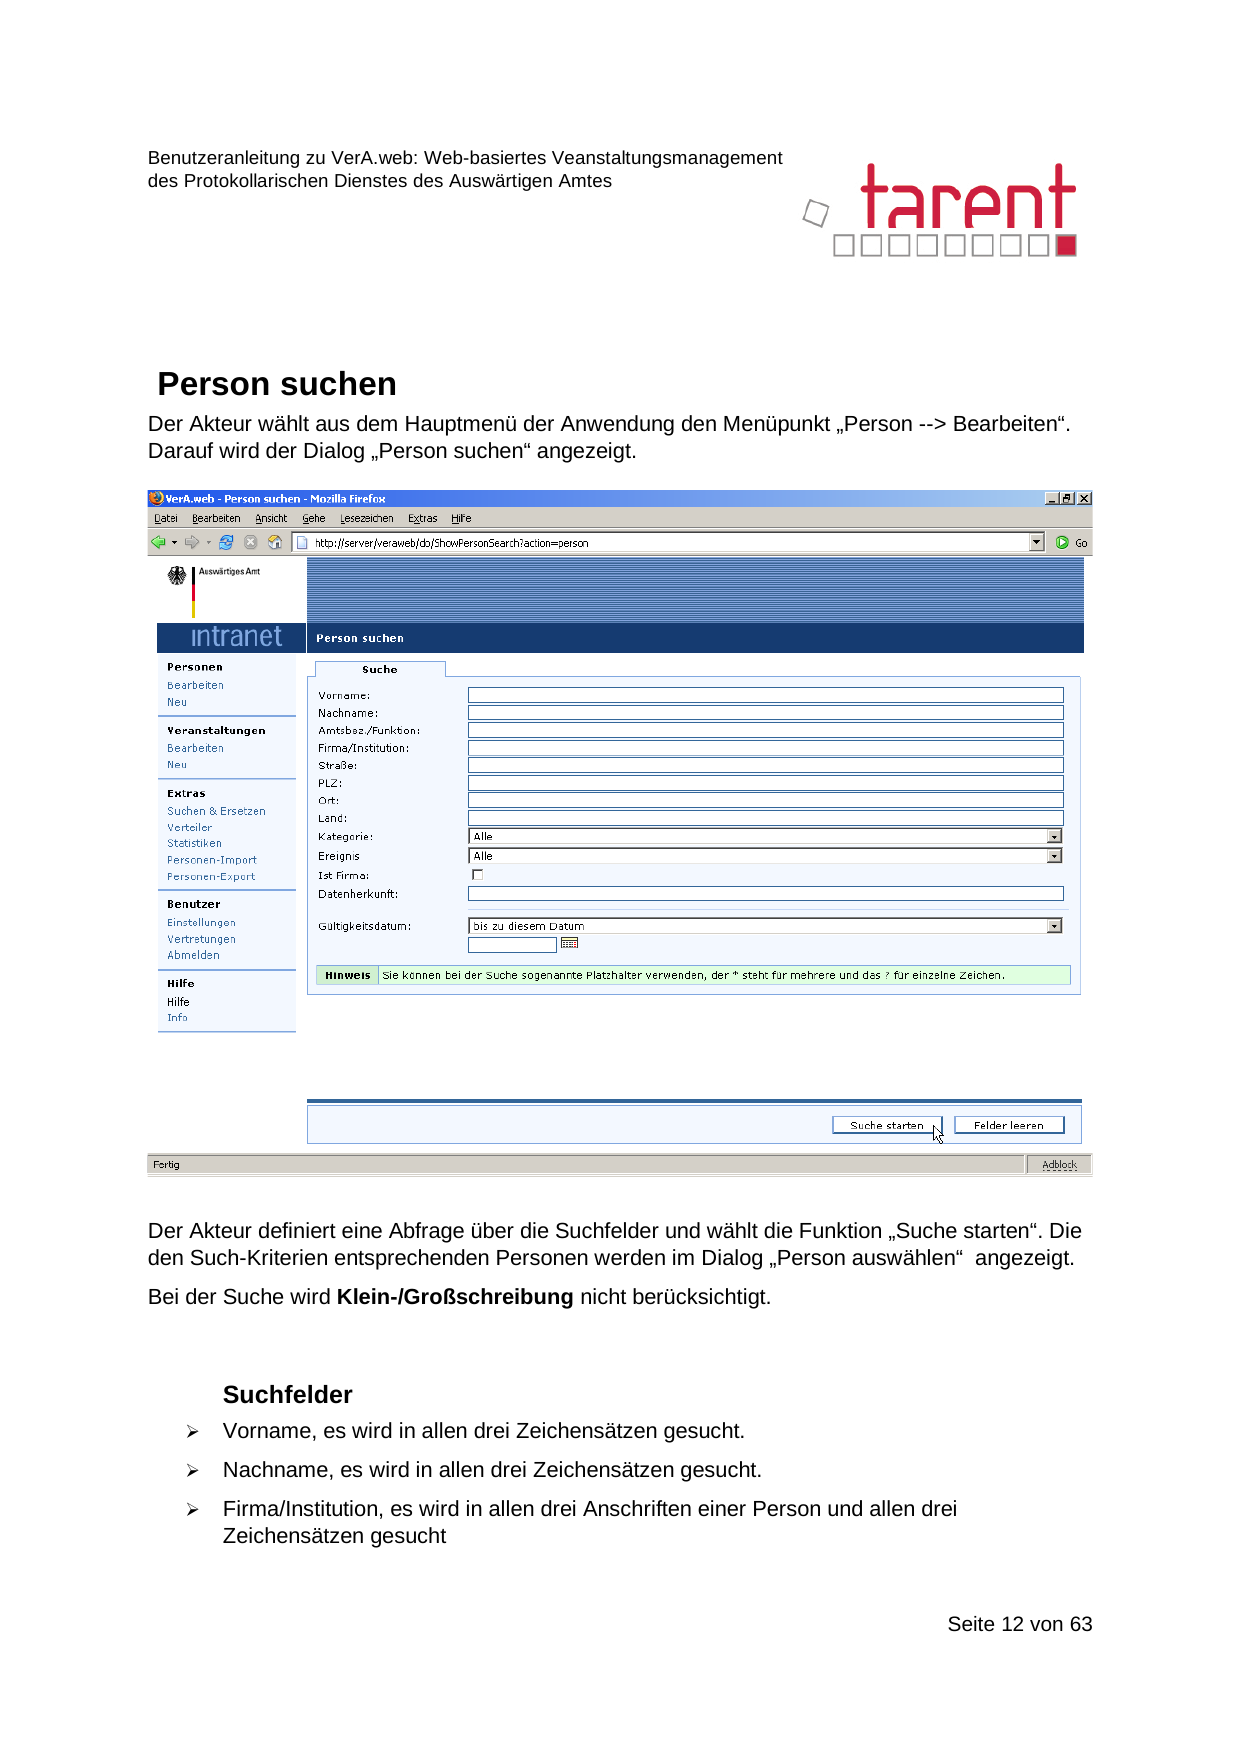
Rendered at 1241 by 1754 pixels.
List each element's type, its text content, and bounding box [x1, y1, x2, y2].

list Firma/Institution, es wird in allen drei Anschriften einer Person und allen drei Zeichensätzen gesucht [185, 1497, 1092, 1548]
list Vorname, es wird in allen drei Zeichensätzen gesucht. [185, 1418, 1092, 1442]
subtitle Person suchen [148, 364, 1092, 402]
text Der Akteur definiert eine Abfrage über die Suchfelder und wählt die Funktion „Suche starten“. Die den Such-Kriterien entsprechenden Personen werden im Dialog „Person auswählen“ angezeigt. [148, 1218, 1092, 1270]
text Bei der Suche wird Klein-/Großschreibung nicht berücksichtigt. [148, 1284, 1092, 1309]
list Nachname, es wird in allen drei Zeichensätzen gesucht. [185, 1457, 1092, 1482]
picture [790, 151, 1091, 268]
subtitle Suchfelder [148, 1381, 1092, 1409]
picture [147, 490, 1093, 1177]
text Der Akteur wählt aus dem Hauptmenü der Anwendung den Menüpunkt „Person --> Bearbeiten“. Darauf wird der Dialog „Person suchen“ angezeigt. [148, 412, 1092, 490]
